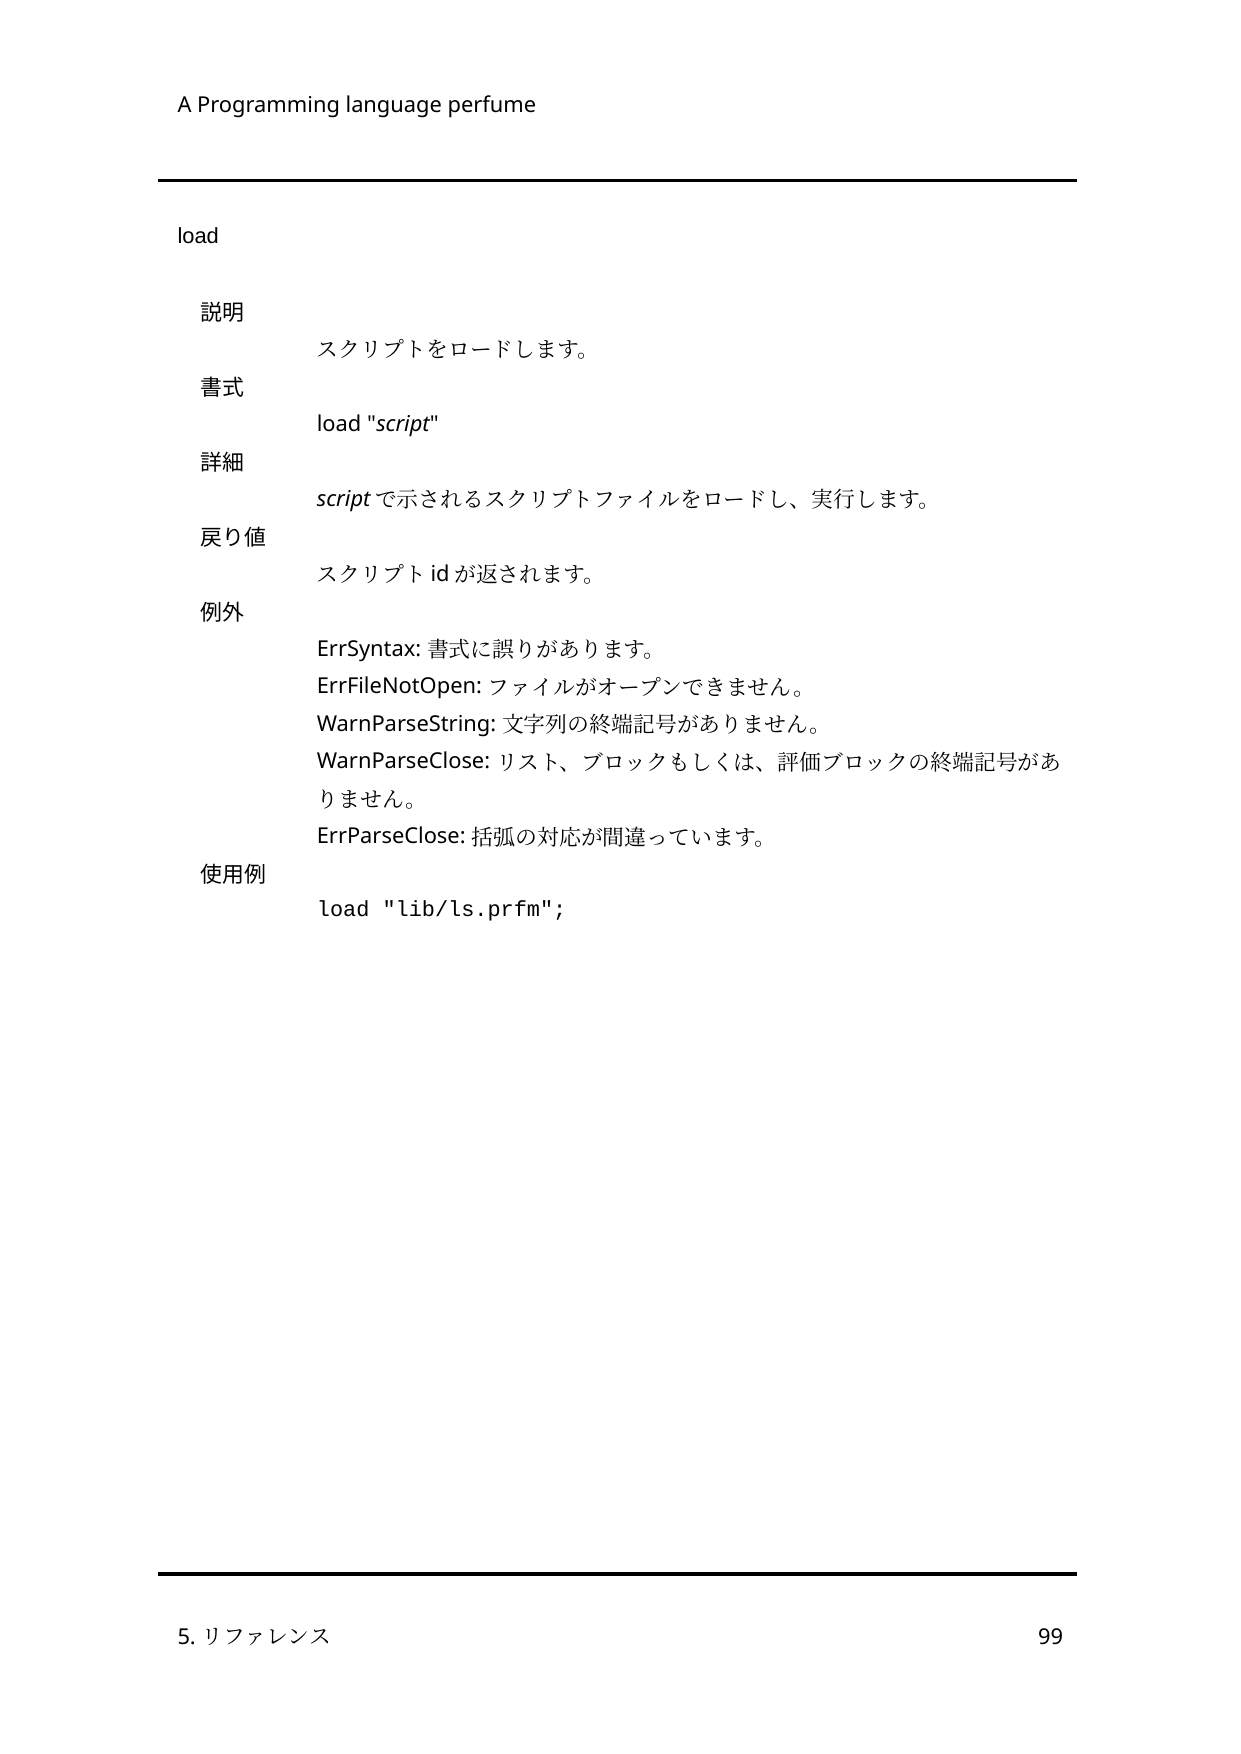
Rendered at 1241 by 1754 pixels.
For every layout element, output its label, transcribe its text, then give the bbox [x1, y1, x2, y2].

table_cell load "script" [317, 367, 1063, 442]
table_cell ErrSyntax: 書式に誤りがあります。 ErrFileNotOpen: ファイルがオープンできません。 WarnParseString: 文字列の終端記号がありません。 WarnParseClose: リスト、ブロックもしくは、評価ブロックの終端記号がありません。 ErrParseClose: 括弧の対応が間違っています。 [317, 592, 1063, 854]
subtitle load [177, 217, 1063, 254]
table_cell 例外 [200, 592, 317, 854]
table_cell スクリプトidが返されます。 [317, 517, 1063, 592]
table_cell load "lib/ls.prfm"; [317, 854, 1063, 929]
table_cell 詳細 [200, 442, 317, 517]
table_header スクリプトをロードします。 [317, 292, 1063, 367]
table_cell scriptで示されるスクリプトファイルをロードし、実行します。 [317, 442, 1063, 517]
table_header 説明 [200, 292, 317, 367]
table_cell 書式 [200, 367, 317, 442]
table_cell 戻り値 [200, 517, 317, 592]
table_cell 使用例 [200, 854, 317, 929]
